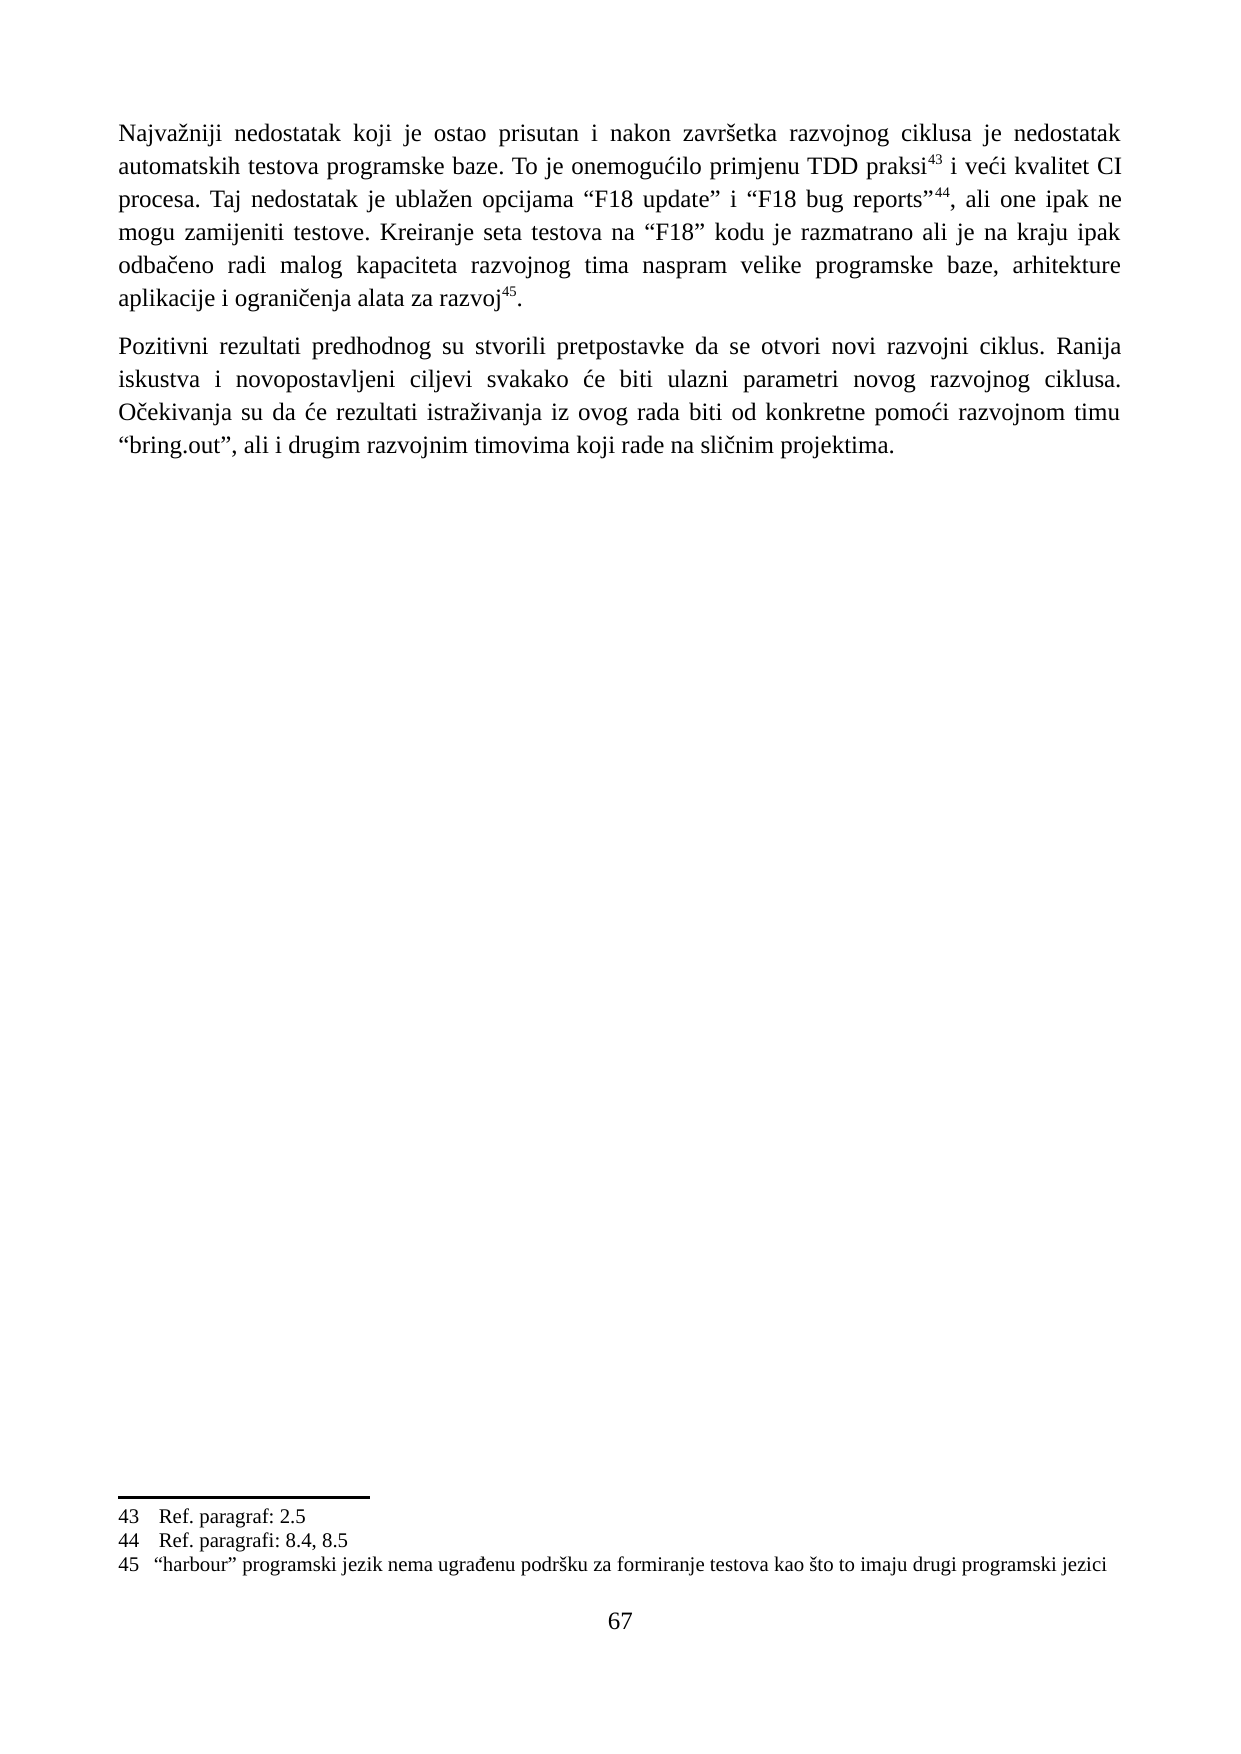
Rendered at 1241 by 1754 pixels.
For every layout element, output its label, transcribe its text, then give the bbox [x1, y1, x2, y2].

text Ref. paragrafi: 8.4, 8.5 [118, 1528, 1122, 1552]
text Najvažniji nedostatak koji je ostao prisutan i nakon završetka razvojnog ciklusa je nedostatak automatskih testova programske baze. To je onemogućilo primjenu TDD praksi i veći kvalitet CI procesa. Taj nedostatak je ublažen opcijama “F18 update” i “F18 bug reports”, ali one ipak ne mogu zamijeniti testove. Kreiranje seta testova na “F18” kodu je razmatrano ali je na kraju ipak odbačeno radi malog kapaciteta razvojnog tima naspram velike programske baze, arhitekture aplikacije i ograničenja alata za razvoj. [118, 118, 1122, 312]
text “harbour” programski jezik nema ugrađenu podršku za formiranje testova kao što to imaju drugi programski jezici [118, 1552, 1122, 1576]
text Ref. paragraf: 2.5 [118, 1504, 1122, 1528]
text Pozitivni rezultati predhodnog su stvorili pretpostavke da se otvori novi razvojni ciklus. Ranija iskustva i novopostavljeni ciljevi svakako će biti ulazni parametri novog razvojnog ciklusa. Očekivanja su da će rezultati istraživanja iz ovog rada biti od konkretne pomoći razvojnom timu “bring.out”, ali i drugim razvojnim timovima koji rade na sličnim projektima. [118, 331, 1122, 459]
